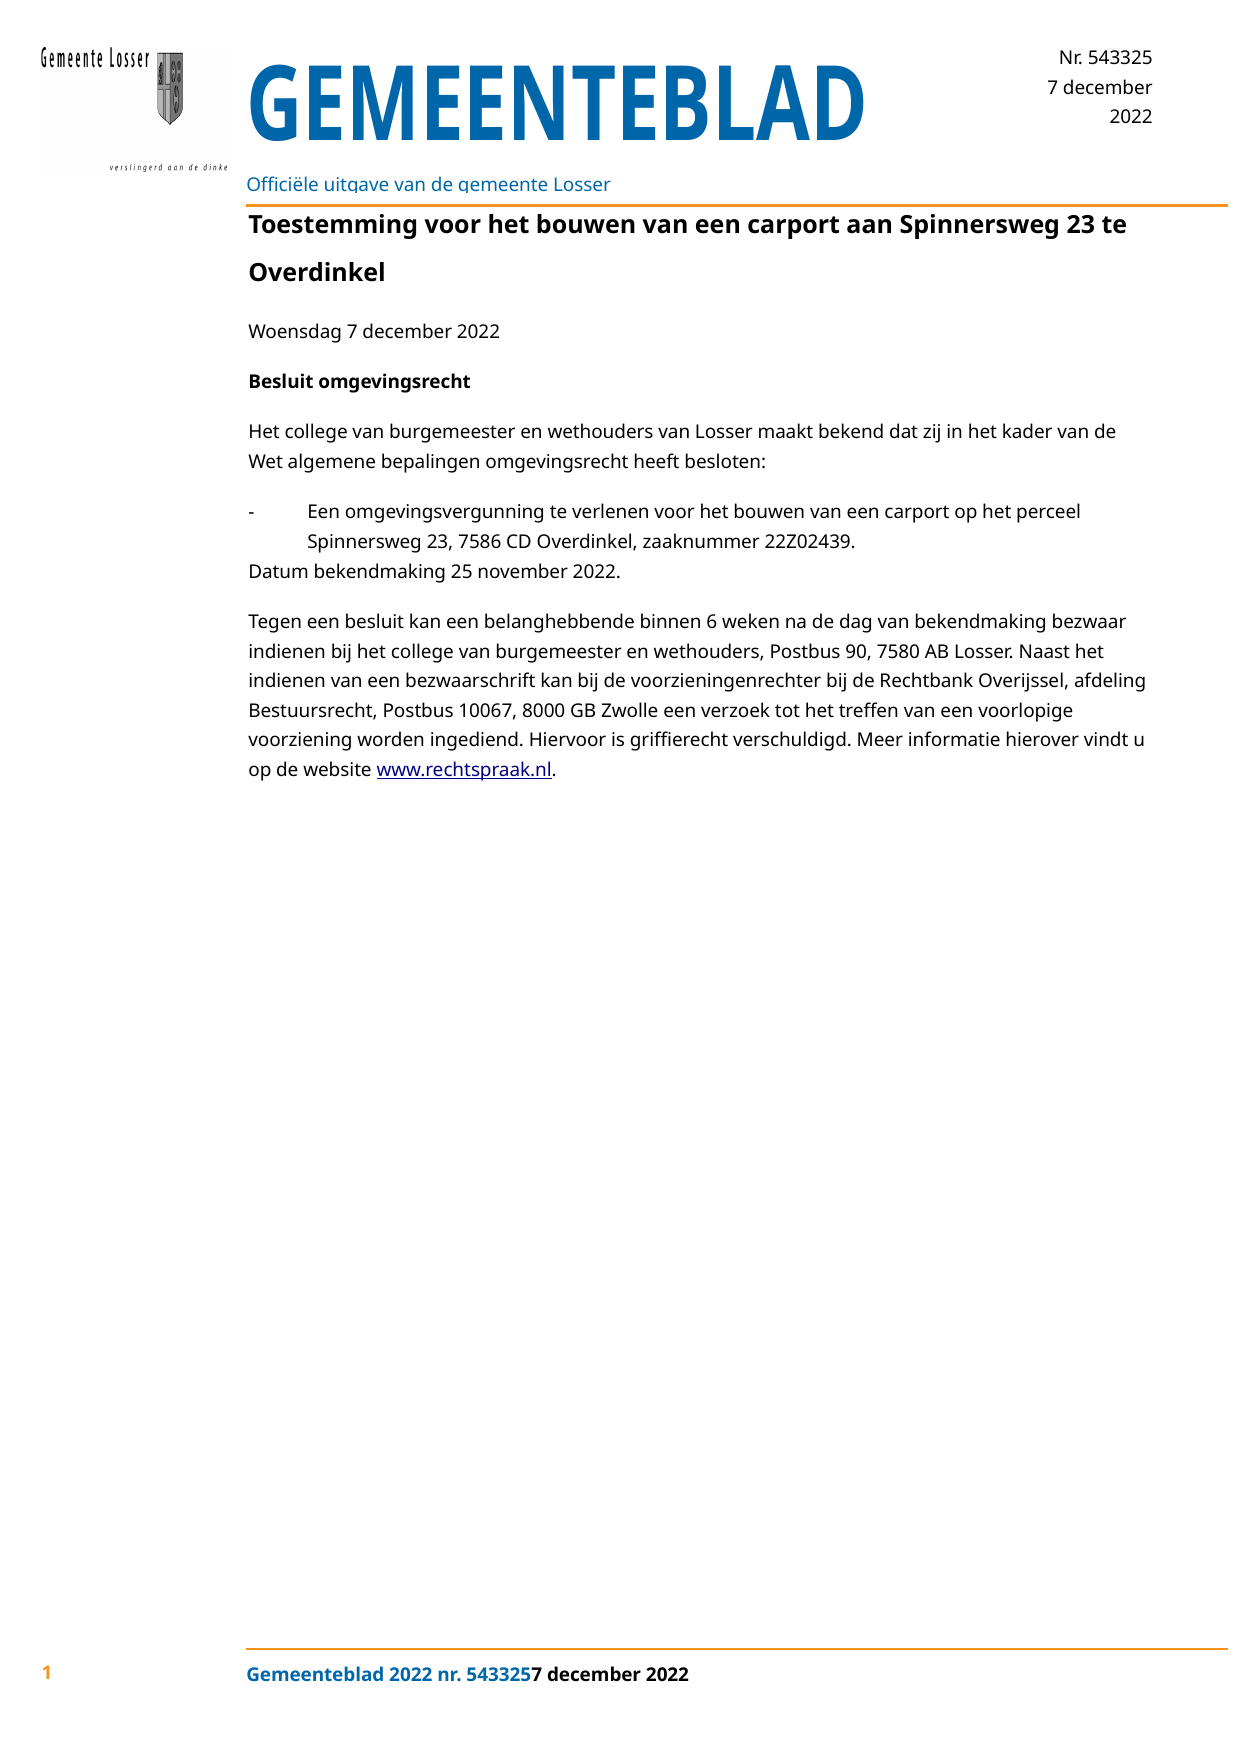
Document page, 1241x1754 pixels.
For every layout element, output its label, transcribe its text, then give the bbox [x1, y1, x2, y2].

text Besluit omgevingsrecht [248, 368, 1152, 394]
picture [41, 47, 231, 172]
text Datum bekendmaking 25 november 2022. [248, 558, 1152, 584]
list Een omgevingsvergunning te verlenen voor het bouwen van een carport op het perceel Spinnersweg 23, 7586 CD Overdinkel, zaaknummer 22Z02439. [248, 499, 1152, 554]
text Toestemming voor het bouwen van een carport aan Spinnersweg 23 te Overdinkel [248, 207, 1152, 288]
text Het college van burgemeester en wethouders van Losser maakt bekend dat zij in het kader van de Wet algemene bepalingen omgevingsrecht heeft besloten: [248, 419, 1152, 474]
text Woensdag 7 december 2022 [248, 318, 1152, 344]
text Tegen een besluit kan een belanghebbende binnen 6 weken na de dag van bekendmaking bezwaar indienen bij het college van burgemeester en wethouders, Postbus 90, 7580 AB Losser. Naast het indienen van een bezwaarschrift kan bij de voorzieningenrechter bij de Rechtbank Overijssel, afdeling Bestuursrecht, Postbus 10067, 8000 GB Zwolle een verzoek tot het treffen van een voorlopige voorziening worden ingediend. Hiervoor is griffierecht verschuldigd. Meer informatie hierover vindt u op de website www.rechtspraak.nl. [248, 608, 1152, 782]
